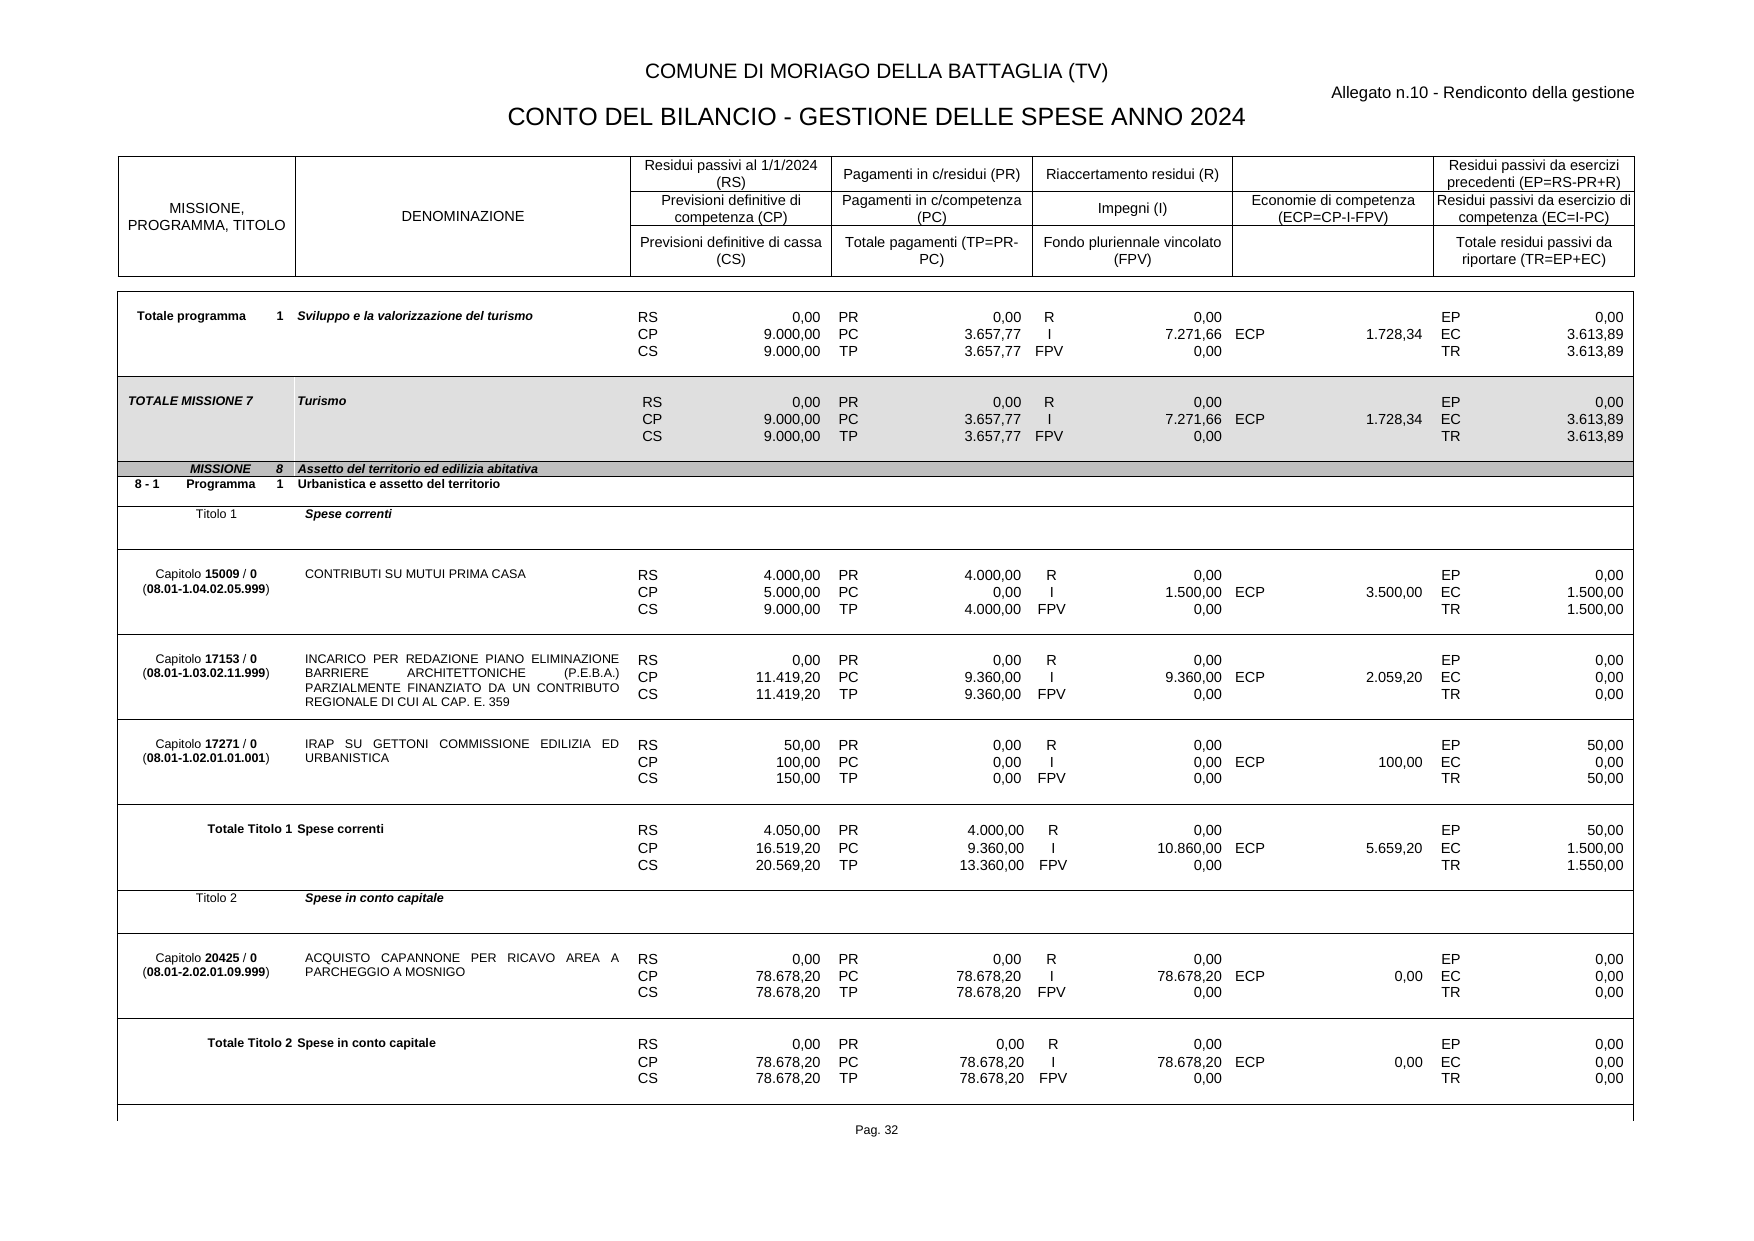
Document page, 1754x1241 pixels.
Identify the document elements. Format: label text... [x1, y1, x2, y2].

table_cell [1268, 1036, 1433, 1053]
table_cell [665, 1019, 831, 1036]
table_cell [1268, 1001, 1433, 1018]
table_cell TP [831, 342, 866, 359]
table_cell PC [831, 968, 866, 984]
table_cell [1072, 550, 1232, 567]
table_cell [1268, 359, 1433, 376]
table_cell TP [831, 984, 866, 1001]
table_cell [1433, 1087, 1468, 1104]
table_cell [866, 934, 1031, 951]
table_cell Sviluppo e la valorizzazione del turismo [295, 309, 630, 376]
table_cell [1232, 856, 1268, 873]
table_cell 50,00 [1468, 737, 1633, 753]
table_cell EC [1433, 584, 1468, 600]
table_cell 10.860,00 [1072, 839, 1232, 856]
table_cell [630, 934, 665, 951]
table_cell [1067, 377, 1232, 394]
table_cell 3.613,89 [1468, 342, 1633, 359]
table_cell [1268, 1019, 1433, 1036]
table_cell [630, 873, 665, 890]
table_cell TR [1433, 600, 1468, 617]
table_cell Spese correnti [295, 822, 630, 890]
table_cell [665, 635, 831, 652]
table_cell ECP [1232, 754, 1268, 770]
table_cell 3.500,00 [1268, 584, 1433, 600]
table_cell 3.613,89 [1468, 326, 1633, 342]
table_cell 0,00 [866, 309, 1031, 326]
table_cell 50,00 [1468, 770, 1633, 787]
table_cell CONTRIBUTI SU MUTUI PRIMA CASA [295, 567, 630, 634]
table_cell EC [1433, 754, 1468, 770]
table_cell [1268, 1070, 1433, 1087]
table_cell FPV [1031, 427, 1067, 444]
table_cell [866, 617, 1031, 634]
table_cell [1232, 1036, 1268, 1053]
table_cell 1 [265, 309, 294, 376]
table_cell [831, 1087, 866, 1104]
table_cell [1468, 1019, 1633, 1036]
table_cell R [1031, 652, 1072, 668]
table_cell [1433, 720, 1468, 737]
table_cell [1468, 1105, 1633, 1121]
table_cell 0,00 [1072, 737, 1232, 753]
table_cell ECP [1232, 410, 1268, 427]
table_cell 78.678,20 [665, 984, 831, 1001]
table_cell [1232, 951, 1268, 967]
table_cell PR [831, 822, 866, 839]
table_cell PR [831, 1036, 866, 1053]
table_cell [1031, 1001, 1072, 1018]
table_cell ECP [1232, 839, 1268, 856]
table_cell [118, 934, 294, 951]
table_cell 0,00 [1468, 984, 1633, 1001]
table_cell [1268, 652, 1433, 668]
table_cell TP [831, 427, 866, 444]
table_cell 9.000,00 [674, 427, 831, 444]
table_cell [1268, 444, 1433, 461]
table_cell [1268, 737, 1433, 753]
table_cell [866, 1019, 1034, 1036]
table_cell [630, 720, 665, 737]
table_cell [866, 1087, 1034, 1104]
table_cell [630, 292, 665, 309]
table_cell [295, 377, 630, 394]
table_cell TR [1433, 770, 1468, 787]
table_cell [295, 635, 630, 652]
table_cell 0,00 [1067, 427, 1232, 444]
table_cell [866, 377, 1031, 394]
table_cell TR [1433, 342, 1468, 359]
table_cell [118, 635, 294, 652]
table_cell 0,00 [665, 1036, 831, 1053]
table_cell [1268, 770, 1433, 787]
table_cell [1067, 359, 1232, 376]
table_cell 0,00 [866, 770, 1031, 787]
table_cell EP [1433, 309, 1468, 326]
table_cell [630, 805, 665, 822]
table_cell Turismo [295, 394, 630, 461]
table_cell 9.000,00 [665, 600, 831, 617]
table_cell EC [1433, 1053, 1468, 1070]
table_cell EP [1433, 1036, 1468, 1053]
table_cell TP [831, 1070, 866, 1087]
table_cell TR [1433, 984, 1468, 1001]
table_cell [1232, 1087, 1268, 1104]
table_cell [1031, 617, 1072, 634]
table_cell [1232, 359, 1268, 376]
table_cell [665, 934, 831, 951]
table_cell PC [831, 839, 866, 856]
table_cell TR [1433, 427, 1468, 444]
table_cell 0,00 [1072, 652, 1232, 668]
table_cell 1.500,00 [1468, 584, 1633, 600]
table_cell [1072, 1001, 1232, 1018]
table_cell 0,00 [1067, 309, 1232, 326]
table_cell [665, 359, 831, 376]
table_cell [118, 292, 265, 309]
table_cell [1433, 1105, 1468, 1121]
table_cell [295, 1105, 630, 1121]
table_cell 0,00 [1468, 309, 1633, 326]
table_cell Titolo 2 [118, 891, 294, 933]
table_cell EC [1433, 839, 1468, 856]
table_cell 0,00 [1072, 600, 1232, 617]
table_cell [866, 550, 1031, 567]
table_cell 78.678,20 [665, 1053, 831, 1070]
table_cell [1433, 550, 1468, 567]
table_cell 7.271,66 [1067, 410, 1232, 427]
table_cell CS [630, 685, 665, 702]
table_cell [1433, 934, 1468, 951]
table_cell [630, 444, 674, 461]
table_cell [1268, 394, 1433, 410]
table_cell Capitolo 17153 / 0 (08.01-1.03.02.11.999) [118, 652, 294, 719]
table_cell 1.550,00 [1468, 856, 1633, 873]
table_cell [1268, 309, 1433, 326]
table_cell R [1031, 737, 1072, 753]
table_cell [1035, 873, 1072, 890]
table_cell [1268, 720, 1433, 737]
table_cell I [1031, 584, 1072, 600]
table_cell CP [630, 326, 665, 342]
table_cell [1072, 805, 1232, 822]
table_cell [630, 702, 665, 719]
table_cell RS [630, 394, 674, 410]
table_cell [866, 702, 1031, 719]
table_cell [118, 462, 176, 476]
table_cell [1035, 805, 1072, 822]
table_cell 0,00 [1468, 394, 1633, 410]
table_cell 1.728,34 [1268, 410, 1433, 427]
table_cell ECP [1232, 326, 1268, 342]
table_cell [630, 1001, 665, 1018]
table_cell [1031, 635, 1072, 652]
table_cell [1031, 359, 1067, 376]
table_cell 0,00 [665, 652, 831, 668]
table_cell [1232, 567, 1268, 584]
table_cell Totale Titolo 1 [118, 822, 294, 890]
table_cell FPV [1031, 770, 1072, 787]
table_cell PC [831, 754, 866, 770]
table_cell 0,00 [674, 394, 831, 410]
table_cell 0,00 [1072, 822, 1232, 839]
table_cell 3.657,77 [866, 427, 1031, 444]
table_cell [1268, 1105, 1433, 1121]
table_cell 50,00 [1468, 822, 1633, 839]
table_cell [665, 720, 831, 737]
table_cell I [1035, 1053, 1072, 1070]
table_cell EP [1433, 394, 1468, 410]
table_cell 78.678,20 [866, 968, 1031, 984]
table_cell [630, 617, 665, 634]
table_cell [1268, 292, 1433, 309]
table_cell Capitolo 17271 / 0 (08.01-1.02.01.01.001) [118, 737, 294, 804]
table_cell 9.000,00 [665, 326, 831, 342]
table_cell EC [1433, 410, 1468, 427]
table_cell [665, 787, 831, 804]
table_cell EP [1433, 737, 1468, 753]
table_cell 78.678,20 [665, 968, 831, 984]
table_cell [1232, 873, 1268, 890]
table_cell [831, 444, 866, 461]
table_cell [831, 617, 866, 634]
table_cell [1232, 1001, 1268, 1018]
table_cell [1268, 873, 1433, 890]
table_cell [831, 805, 866, 822]
table_cell [831, 873, 866, 890]
table_cell [1268, 951, 1433, 967]
table_cell Capitolo 20425 / 0 (08.01-2.02.01.09.999) [118, 951, 294, 1018]
table_cell [1268, 635, 1433, 652]
table_cell EP [1433, 822, 1468, 839]
table_cell 0,00 [1468, 968, 1633, 984]
table_cell PC [831, 669, 866, 685]
table_cell R [1031, 567, 1072, 584]
table_cell [1031, 444, 1067, 461]
table_cell ECP [1232, 1053, 1268, 1070]
table_cell [630, 550, 665, 567]
table_cell [1232, 805, 1268, 822]
table_cell 9.360,00 [866, 839, 1034, 856]
table_cell [1232, 394, 1268, 410]
table_cell Urbanistica e assetto del territorio [295, 477, 1633, 506]
table_cell 0,00 [1067, 394, 1232, 410]
table_cell [665, 617, 831, 634]
table_cell [1232, 1070, 1268, 1087]
table_cell [831, 359, 866, 376]
table_cell Capitolo 15009 / 0 (08.01-1.04.02.05.999) [118, 567, 294, 634]
table_cell [1232, 550, 1268, 567]
table_cell [866, 292, 1031, 309]
table_cell CS [630, 856, 665, 873]
table_cell [1468, 550, 1633, 567]
table_cell [1232, 737, 1268, 753]
table_cell PC [831, 410, 866, 427]
table_cell 9.000,00 [674, 410, 831, 427]
table_cell RS [630, 951, 665, 967]
table_cell 0,00 [866, 951, 1031, 967]
table_cell [1468, 787, 1633, 804]
table_cell 4.000,00 [866, 822, 1034, 839]
table_cell FPV [1035, 856, 1072, 873]
table_cell [1232, 600, 1268, 617]
table_cell [866, 1105, 1031, 1121]
table_cell I [1031, 754, 1072, 770]
table_cell [1433, 873, 1468, 890]
table_cell R [1035, 822, 1072, 839]
table_cell PR [831, 567, 866, 584]
table_cell [118, 805, 294, 822]
table_cell [1268, 805, 1433, 822]
table_cell [1067, 292, 1232, 309]
table_cell [866, 805, 1034, 822]
table_cell CS [630, 600, 665, 617]
table_cell [118, 1019, 294, 1036]
table_cell [1433, 702, 1468, 719]
table_cell CS [630, 770, 665, 787]
table_cell [1433, 805, 1468, 822]
table_cell I [1031, 410, 1067, 427]
table_cell Spese in conto capitale [295, 1036, 630, 1104]
table_cell PR [831, 737, 866, 753]
table_cell [630, 635, 665, 652]
table_cell [118, 1105, 265, 1121]
table_cell [1268, 427, 1433, 444]
table_cell 0,00 [1072, 685, 1232, 702]
table_cell [1433, 359, 1468, 376]
table_cell 9.000,00 [665, 342, 831, 359]
table_cell CS [630, 984, 665, 1001]
table_cell [1031, 702, 1072, 719]
table_cell [831, 1001, 866, 1018]
table_cell [630, 1019, 665, 1036]
table_cell PC [831, 584, 866, 600]
table_cell [1031, 720, 1072, 737]
table_cell [866, 635, 1031, 652]
table_cell 0,00 [1468, 567, 1633, 584]
table_cell [1031, 1105, 1067, 1121]
table_cell [295, 934, 630, 951]
table_cell 0,00 [1468, 652, 1633, 668]
table_cell ECP [1232, 584, 1268, 600]
table_cell 0,00 [1072, 951, 1232, 967]
table_cell Totale programma [118, 309, 265, 376]
table_cell PR [831, 394, 866, 410]
table_cell [831, 377, 866, 394]
table_cell CP [630, 754, 665, 770]
table_cell [831, 787, 866, 804]
table_cell [1468, 873, 1633, 890]
table_cell 9.360,00 [866, 669, 1031, 685]
table_cell [295, 550, 630, 567]
table_cell 7.271,66 [1067, 326, 1232, 342]
table_cell [1268, 934, 1433, 951]
table_cell 0,00 [1468, 1070, 1633, 1087]
table_cell [831, 550, 866, 567]
table_cell 8 [265, 462, 294, 476]
table_cell R [1031, 309, 1067, 326]
table_cell [831, 1019, 866, 1036]
table_cell 1.500,00 [1072, 584, 1232, 600]
table_cell FPV [1031, 685, 1072, 702]
table_cell 0,00 [1072, 567, 1232, 584]
table_cell 78.678,20 [665, 1070, 831, 1087]
table_cell EP [1433, 951, 1468, 967]
table_cell [866, 873, 1034, 890]
table_cell [1067, 444, 1232, 461]
table_cell [665, 292, 831, 309]
table_cell [630, 359, 665, 376]
table_cell ECP [1232, 968, 1268, 984]
table_cell [118, 550, 294, 567]
table_cell [1031, 292, 1067, 309]
table_cell 0,00 [1072, 1036, 1232, 1053]
table_cell 4.000,00 [665, 567, 831, 584]
table_cell [1031, 550, 1072, 567]
table_cell [866, 359, 1031, 376]
table_cell [1072, 934, 1232, 951]
table_cell [1232, 1105, 1268, 1121]
table_cell [1232, 720, 1268, 737]
table_cell [1232, 702, 1268, 719]
table_cell FPV [1031, 342, 1067, 359]
table_cell [1072, 1087, 1232, 1104]
table_cell [1232, 822, 1268, 839]
table_cell R [1031, 394, 1067, 410]
table_cell 20.569,20 [665, 856, 831, 873]
table_cell TP [831, 770, 866, 787]
table_cell [295, 805, 630, 822]
table_cell [630, 787, 665, 804]
table_cell 4.050,00 [665, 822, 831, 839]
table_cell R [1031, 951, 1072, 967]
table_cell PC [831, 326, 866, 342]
table_cell [1268, 685, 1433, 702]
table_cell [1468, 292, 1633, 309]
table_cell [630, 377, 674, 394]
table_cell INCARICO PER REDAZIONE PIANO ELIMINAZIONE BARRIERE ARCHITETTONICHE (P.E.B.A.) PARZIALMENTE FINANZIATO DA UN CONTRIBUTO REGIONALE DI CUI AL CAP. E. 359 [295, 652, 630, 719]
table_cell CP [630, 839, 665, 856]
table_cell FPV [1035, 1070, 1072, 1087]
table_cell ECP [1232, 669, 1268, 685]
table_cell [295, 292, 630, 309]
table_cell CS [630, 342, 665, 359]
table_cell [1268, 984, 1433, 1001]
table_cell [1468, 377, 1633, 394]
table_cell [1468, 720, 1633, 737]
table_cell I [1035, 839, 1072, 856]
table_cell 0,00 [1072, 770, 1232, 787]
table_cell PC [831, 1053, 866, 1070]
table_cell I [1031, 968, 1072, 984]
table_cell [1433, 617, 1468, 634]
table_cell [1468, 635, 1633, 652]
table_cell [265, 1105, 294, 1121]
table_cell [831, 635, 866, 652]
table_cell [1067, 1105, 1232, 1121]
table_cell 0,00 [1072, 856, 1232, 873]
table_cell [1433, 292, 1468, 309]
table_cell [1232, 787, 1268, 804]
table_cell [1232, 984, 1268, 1001]
table_cell Titolo 1 [118, 507, 294, 549]
table_cell CP [630, 968, 665, 984]
table_cell 0,00 [1468, 1036, 1633, 1053]
table_cell [1072, 873, 1232, 890]
table_cell Assetto del territorio ed edilizia abitativa [295, 462, 1633, 476]
table_cell 0,00 [1072, 984, 1232, 1001]
table_cell CS [630, 427, 674, 444]
table_cell 0,00 [866, 394, 1031, 410]
table_cell 100,00 [1268, 754, 1433, 770]
table_cell [1268, 377, 1433, 394]
table_cell I [1031, 326, 1067, 342]
table_cell [831, 702, 866, 719]
table_cell [866, 787, 1031, 804]
table_cell [118, 377, 294, 394]
table_cell Programma [176, 477, 265, 506]
table_cell [1072, 617, 1232, 634]
table_cell [665, 805, 831, 822]
table_cell 1.500,00 [1468, 600, 1633, 617]
table_cell 150,00 [665, 770, 831, 787]
table_cell [1232, 685, 1268, 702]
table_cell 1.500,00 [1468, 839, 1633, 856]
table_cell [118, 720, 294, 737]
table_cell [665, 1087, 831, 1104]
table_cell [866, 720, 1031, 737]
table_cell 4.000,00 [866, 600, 1031, 617]
table_cell 1 [265, 477, 294, 506]
table_cell [1433, 444, 1468, 461]
table_cell 3.613,89 [1468, 410, 1633, 427]
table_cell [1232, 652, 1268, 668]
table_cell [831, 720, 866, 737]
table_cell PR [831, 309, 866, 326]
table_cell [1072, 720, 1232, 737]
table_cell [1468, 1087, 1633, 1104]
table_cell FPV [1031, 600, 1072, 617]
table_cell [866, 1001, 1031, 1018]
table_cell 78.678,20 [866, 1070, 1034, 1087]
table_cell [1268, 787, 1433, 804]
table_cell [1468, 617, 1633, 634]
table_cell 0,00 [866, 584, 1031, 600]
table_cell RS [630, 567, 665, 584]
table_cell [1232, 934, 1268, 951]
table_cell TR [1433, 685, 1468, 702]
table_cell R [1035, 1036, 1072, 1053]
table_cell RS [630, 652, 665, 668]
table_cell TP [831, 856, 866, 873]
table_cell 9.360,00 [1072, 669, 1232, 685]
table_cell [665, 1001, 831, 1018]
table_cell TP [831, 600, 866, 617]
table_cell [1268, 617, 1433, 634]
table_cell 0,00 [1268, 1053, 1433, 1070]
table_cell [1468, 702, 1633, 719]
table_cell EC [1433, 968, 1468, 984]
table_cell 3.613,89 [1468, 427, 1633, 444]
table_cell [265, 292, 294, 309]
table_cell EC [1433, 669, 1468, 685]
table_cell 78.678,20 [866, 1053, 1034, 1070]
table_cell Totale Titolo 2 [118, 1036, 294, 1104]
table_cell [665, 873, 831, 890]
table_cell [295, 1019, 630, 1036]
table_cell [674, 444, 831, 461]
table_cell [1072, 1019, 1232, 1036]
table_cell [1232, 292, 1268, 309]
table_cell TOTALE MISSIONE 7 [118, 394, 294, 461]
table_cell [1035, 1087, 1072, 1104]
table_cell IRAP SU GETTONI COMMISSIONE EDILIZIA ED URBANISTICA [295, 737, 630, 804]
table_cell 0,00 [1468, 951, 1633, 967]
table_cell 3.657,77 [866, 410, 1031, 427]
table_cell [630, 1105, 665, 1121]
table_cell 0,00 [866, 737, 1031, 753]
table_cell [1072, 635, 1232, 652]
table_cell [1232, 342, 1268, 359]
table_cell 0,00 [1468, 754, 1633, 770]
table_cell 0,00 [1067, 342, 1232, 359]
table_cell CP [630, 410, 674, 427]
table_cell EP [1433, 652, 1468, 668]
table_cell [1433, 635, 1468, 652]
table_cell 0,00 [665, 309, 831, 326]
table_cell [1031, 934, 1072, 951]
table_cell MISSIONE [176, 462, 265, 476]
table_cell [1268, 822, 1433, 839]
table_cell 3.657,77 [866, 326, 1031, 342]
table_cell [1268, 600, 1433, 617]
table_cell [1268, 856, 1433, 873]
table_cell [1035, 1019, 1072, 1036]
table_cell 0,00 [1072, 1070, 1232, 1087]
table_cell [1468, 805, 1633, 822]
table_cell [1468, 934, 1633, 951]
table_cell [674, 377, 831, 394]
table_cell 78.678,20 [1072, 1053, 1232, 1070]
table_cell 2.059,20 [1268, 669, 1433, 685]
table_cell [1072, 787, 1232, 804]
table_cell [630, 1087, 665, 1104]
table_cell [1232, 309, 1268, 326]
table_cell 50,00 [665, 737, 831, 753]
table_cell [1433, 377, 1468, 394]
table_cell 0,00 [1468, 1053, 1633, 1070]
table_cell [1268, 702, 1433, 719]
table_cell [1232, 635, 1268, 652]
table_cell TR [1433, 856, 1468, 873]
table_cell [1268, 342, 1433, 359]
table_cell 4.000,00 [866, 567, 1031, 584]
table_cell 0,00 [665, 951, 831, 967]
table_cell [1232, 427, 1268, 444]
table_cell Spese correnti [295, 507, 1633, 549]
table_cell [1031, 787, 1072, 804]
table_cell 11.419,20 [665, 669, 831, 685]
table_cell CP [630, 669, 665, 685]
table_cell 11.419,20 [665, 685, 831, 702]
table_cell [1232, 377, 1268, 394]
table_cell RS [630, 1036, 665, 1053]
table_cell 100,00 [665, 754, 831, 770]
table_cell RS [630, 309, 665, 326]
table_cell [665, 550, 831, 567]
table_cell EC [1433, 326, 1468, 342]
table_cell 0,00 [1268, 968, 1433, 984]
table_cell 0,00 [1072, 754, 1232, 770]
table_cell [1031, 377, 1067, 394]
table_cell [1433, 1001, 1468, 1018]
table_cell 13.360,00 [866, 856, 1034, 873]
table_cell 16.519,20 [665, 839, 831, 856]
table_cell [1468, 359, 1633, 376]
table_cell ACQUISTO CAPANNONE PER RICAVO AREA A PARCHEGGIO A MOSNIGO [295, 951, 630, 1018]
table_cell 3.657,77 [866, 342, 1031, 359]
table_cell [1468, 444, 1633, 461]
table_cell 78.678,20 [866, 984, 1031, 1001]
table_cell Spese in conto capitale [295, 891, 1633, 933]
table_cell [866, 444, 1031, 461]
table_cell [1232, 444, 1268, 461]
table_cell I [1031, 669, 1072, 685]
table_cell [1232, 1019, 1268, 1036]
table_cell PR [831, 652, 866, 668]
table_cell [1232, 770, 1268, 787]
table_cell CS [630, 1070, 665, 1087]
table_cell PR [831, 951, 866, 967]
table_cell 0,00 [1468, 685, 1633, 702]
table_cell 9.360,00 [866, 685, 1031, 702]
table_cell EP [1433, 567, 1468, 584]
table_cell [1433, 1019, 1468, 1036]
table_cell [1268, 550, 1433, 567]
table_cell TP [831, 685, 866, 702]
table_cell [1268, 1087, 1433, 1104]
table_cell [831, 934, 866, 951]
table_cell 0,00 [1468, 669, 1633, 685]
table_cell [1072, 702, 1232, 719]
table_cell 78.678,20 [1072, 968, 1232, 984]
table_cell 8 - 1 [118, 477, 176, 506]
table_cell 5.000,00 [665, 584, 831, 600]
table_cell FPV [1031, 984, 1072, 1001]
table_cell [831, 1105, 866, 1121]
table_cell CP [630, 584, 665, 600]
table_cell [831, 292, 866, 309]
table_cell [665, 702, 831, 719]
table_cell 1.728,34 [1268, 326, 1433, 342]
table_cell 0,00 [866, 1036, 1034, 1053]
table_cell [1468, 1001, 1633, 1018]
table_cell [665, 1105, 831, 1121]
table_cell 5.659,20 [1268, 839, 1433, 856]
table_cell RS [630, 822, 665, 839]
table_cell CP [630, 1053, 665, 1070]
table_cell 0,00 [866, 652, 1031, 668]
table_cell [1232, 617, 1268, 634]
table_cell TR [1433, 1070, 1468, 1087]
table_cell RS [630, 737, 665, 753]
table_cell [1268, 567, 1433, 584]
table_cell 0,00 [866, 754, 1031, 770]
table_cell [1433, 787, 1468, 804]
table_cell [295, 720, 630, 737]
